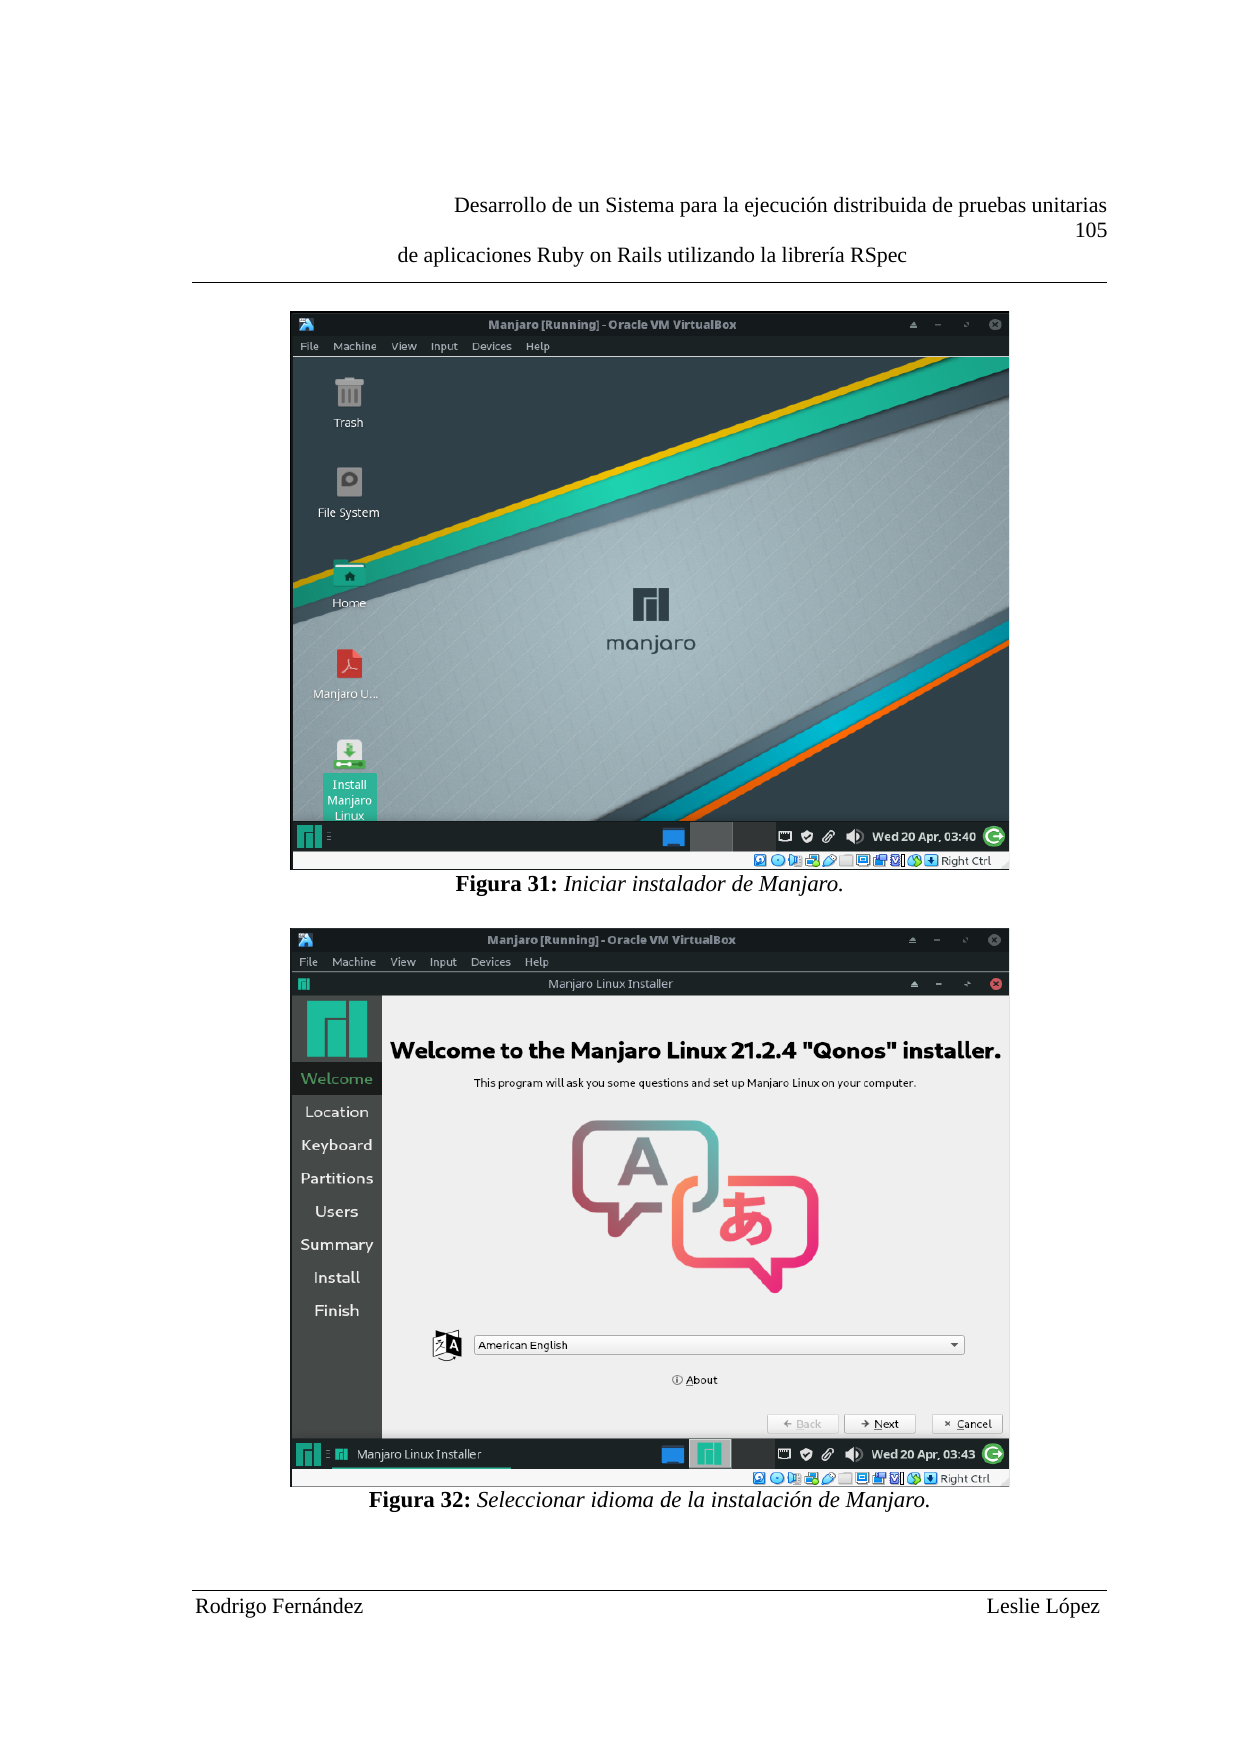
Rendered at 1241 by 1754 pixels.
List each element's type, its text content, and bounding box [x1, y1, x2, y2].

picture [290, 928, 1010, 1487]
picture [290, 311, 1010, 870]
text Figura 31: Iniciar instalador de Manjaro. [290, 870, 1009, 896]
text Figura 32: Seleccionar idioma de la instalación de Manjaro. [290, 1487, 1009, 1513]
